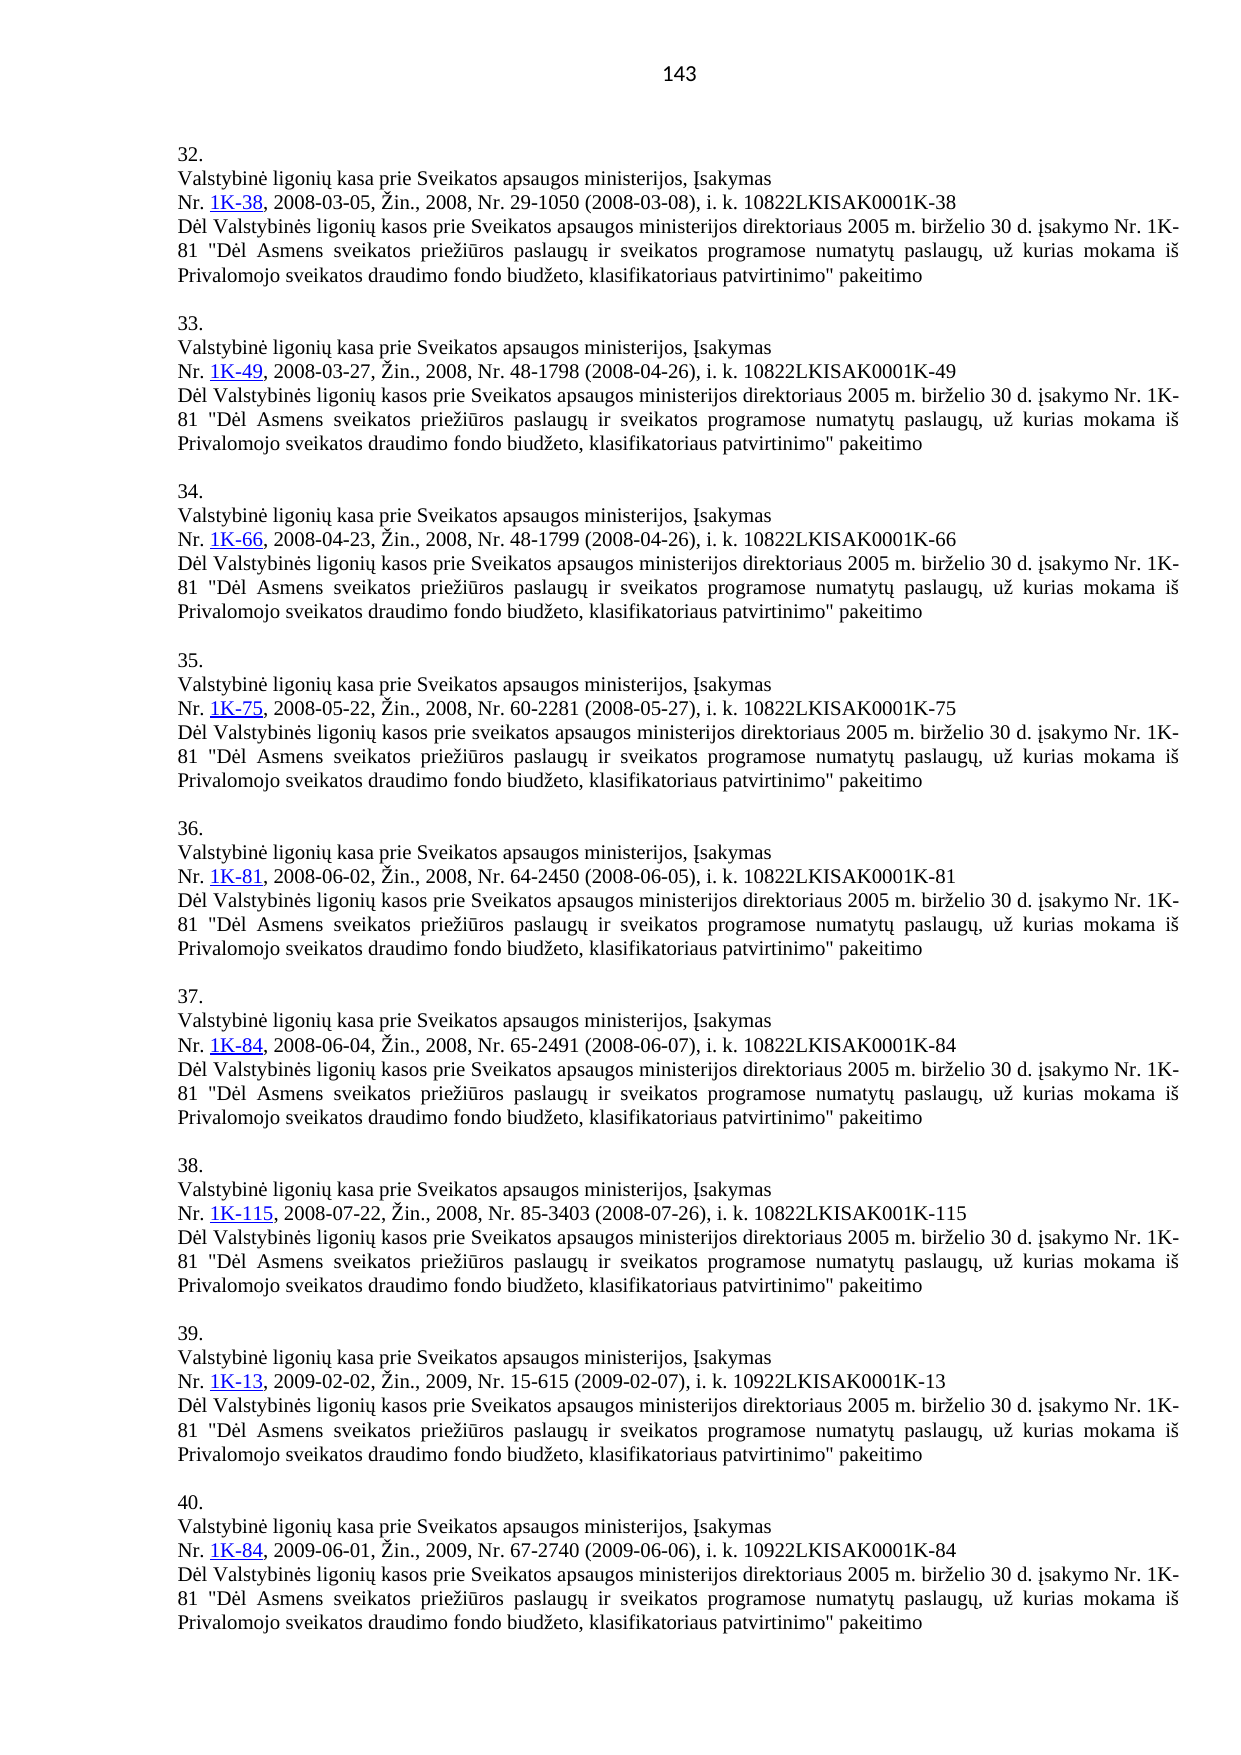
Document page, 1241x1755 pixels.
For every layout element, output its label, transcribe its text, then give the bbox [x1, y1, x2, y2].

text 37. [177, 984, 1181, 1008]
text Nr. 1K-75, 2008-05-22, Žin., 2008, Nr. 60-2281 (2008-05-27), i. k. 10822LKISAK0001K-75 [177, 696, 1181, 720]
text 40. [177, 1490, 1181, 1514]
text Nr. 1K-84, 2008-06-04, Žin., 2008, Nr. 65-2491 (2008-06-07), i. k. 10822LKISAK0001K-84 [177, 1032, 1181, 1057]
text Valstybinė ligonių kasa prie Sveikatos apsaugos ministerijos, Įsakymas [177, 503, 1181, 527]
text Nr. 1K-84, 2009-06-01, Žin., 2009, Nr. 67-2740 (2009-06-06), i. k. 10922LKISAK0001K-84 [177, 1538, 1181, 1562]
text Valstybinė ligonių kasa prie Sveikatos apsaugos ministerijos, Įsakymas [177, 672, 1181, 696]
text Valstybinė ligonių kasa prie Sveikatos apsaugos ministerijos, Įsakymas [177, 840, 1181, 864]
text Nr. 1K-38, 2008-03-05, Žin., 2008, Nr. 29-1050 (2008-03-08), i. k. 10822LKISAK0001K-38 [177, 190, 1181, 214]
text Valstybinė ligonių kasa prie Sveikatos apsaugos ministerijos, Įsakymas [177, 335, 1181, 359]
text Dėl Valstybinės ligonių kasos prie Sveikatos apsaugos ministerijos direktoriaus 2005 m. birželio 30 d. įsakymo Nr. 1K-81 "Dėl Asmens sveikatos priežiūros paslaugų ir sveikatos programose numatytų paslaugų, už kurias mokama iš Privalomojo sveikatos draudimo fondo biudžeto, klasifikatoriaus patvirtinimo" pakeitimo [177, 888, 1181, 960]
text Nr. 1K-49, 2008-03-27, Žin., 2008, Nr. 48-1798 (2008-04-26), i. k. 10822LKISAK0001K-49 [177, 359, 1181, 383]
text Nr. 1K-81, 2008-06-02, Žin., 2008, Nr. 64-2450 (2008-06-05), i. k. 10822LKISAK0001K-81 [177, 864, 1181, 888]
text Valstybinė ligonių kasa prie Sveikatos apsaugos ministerijos, Įsakymas [177, 1177, 1181, 1201]
text Dėl Valstybinės ligonių kasos prie sveikatos apsaugos ministerijos direktoriaus 2005 m. birželio 30 d. įsakymo Nr. 1K-81 "Dėl Asmens sveikatos priežiūros paslaugų ir sveikatos programose numatytų paslaugų, už kurias mokama iš Privalomojo sveikatos draudimo fondo biudžeto, klasifikatoriaus patvirtinimo" pakeitimo [177, 720, 1181, 792]
text Dėl Valstybinės ligonių kasos prie Sveikatos apsaugos ministerijos direktoriaus 2005 m. birželio 30 d. įsakymo Nr. 1K-81 "Dėl Asmens sveikatos priežiūros paslaugų ir sveikatos programose numatytų paslaugų, už kurias mokama iš Privalomojo sveikatos draudimo fondo biudžeto, klasifikatoriaus patvirtinimo" pakeitimo [177, 1225, 1181, 1297]
text Nr. 1K-115, 2008-07-22, Žin., 2008, Nr. 85-3403 (2008-07-26), i. k. 10822LKISAK001K-115 [177, 1201, 1181, 1225]
text Valstybinė ligonių kasa prie Sveikatos apsaugos ministerijos, Įsakymas [177, 1008, 1181, 1032]
text Valstybinė ligonių kasa prie Sveikatos apsaugos ministerijos, Įsakymas [177, 1345, 1181, 1369]
text Nr. 1K-66, 2008-04-23, Žin., 2008, Nr. 48-1799 (2008-04-26), i. k. 10822LKISAK0001K-66 [177, 527, 1181, 551]
text 34. [177, 479, 1181, 503]
text Dėl Valstybinės ligonių kasos prie Sveikatos apsaugos ministerijos direktoriaus 2005 m. birželio 30 d. įsakymo Nr. 1K-81 "Dėl Asmens sveikatos priežiūros paslaugų ir sveikatos programose numatytų paslaugų, už kurias mokama iš Privalomojo sveikatos draudimo fondo biudžeto, klasifikatoriaus patvirtinimo" pakeitimo [177, 1057, 1181, 1129]
text 39. [177, 1321, 1181, 1345]
text 33. [177, 311, 1181, 335]
text Nr. 1K-13, 2009-02-02, Žin., 2009, Nr. 15-615 (2009-02-07), i. k. 10922LKISAK0001K-13 [177, 1369, 1181, 1393]
text Valstybinė ligonių kasa prie Sveikatos apsaugos ministerijos, Įsakymas [177, 1514, 1181, 1538]
text 38. [177, 1153, 1181, 1177]
text Valstybinė ligonių kasa prie Sveikatos apsaugos ministerijos, Įsakymas [177, 166, 1181, 190]
text 36. [177, 816, 1181, 840]
text 32. [177, 142, 1181, 166]
text Dėl Valstybinės ligonių kasos prie Sveikatos apsaugos ministerijos direktoriaus 2005 m. birželio 30 d. įsakymo Nr. 1K-81 "Dėl Asmens sveikatos priežiūros paslaugų ir sveikatos programose numatytų paslaugų, už kurias mokama iš Privalomojo sveikatos draudimo fondo biudžeto, klasifikatoriaus patvirtinimo" pakeitimo [177, 551, 1181, 623]
text Dėl Valstybinės ligonių kasos prie Sveikatos apsaugos ministerijos direktoriaus 2005 m. birželio 30 d. įsakymo Nr. 1K-81 "Dėl Asmens sveikatos priežiūros paslaugų ir sveikatos programose numatytų paslaugų, už kurias mokama iš Privalomojo sveikatos draudimo fondo biudžeto, klasifikatoriaus patvirtinimo" pakeitimo [177, 214, 1181, 287]
text Dėl Valstybinės ligonių kasos prie Sveikatos apsaugos ministerijos direktoriaus 2005 m. birželio 30 d. įsakymo Nr. 1K-81 "Dėl Asmens sveikatos priežiūros paslaugų ir sveikatos programose numatytų paslaugų, už kurias mokama iš Privalomojo sveikatos draudimo fondo biudžeto, klasifikatoriaus patvirtinimo" pakeitimo [177, 1393, 1181, 1466]
text 35. [177, 647, 1181, 672]
text Dėl Valstybinės ligonių kasos prie Sveikatos apsaugos ministerijos direktoriaus 2005 m. birželio 30 d. įsakymo Nr. 1K-81 "Dėl Asmens sveikatos priežiūros paslaugų ir sveikatos programose numatytų paslaugų, už kurias mokama iš Privalomojo sveikatos draudimo fondo biudžeto, klasifikatoriaus patvirtinimo" pakeitimo [177, 383, 1181, 455]
text Dėl Valstybinės ligonių kasos prie Sveikatos apsaugos ministerijos direktoriaus 2005 m. birželio 30 d. įsakymo Nr. 1K-81 "Dėl Asmens sveikatos priežiūros paslaugų ir sveikatos programose numatytų paslaugų, už kurias mokama iš Privalomojo sveikatos draudimo fondo biudžeto, klasifikatoriaus patvirtinimo" pakeitimo [177, 1562, 1181, 1634]
